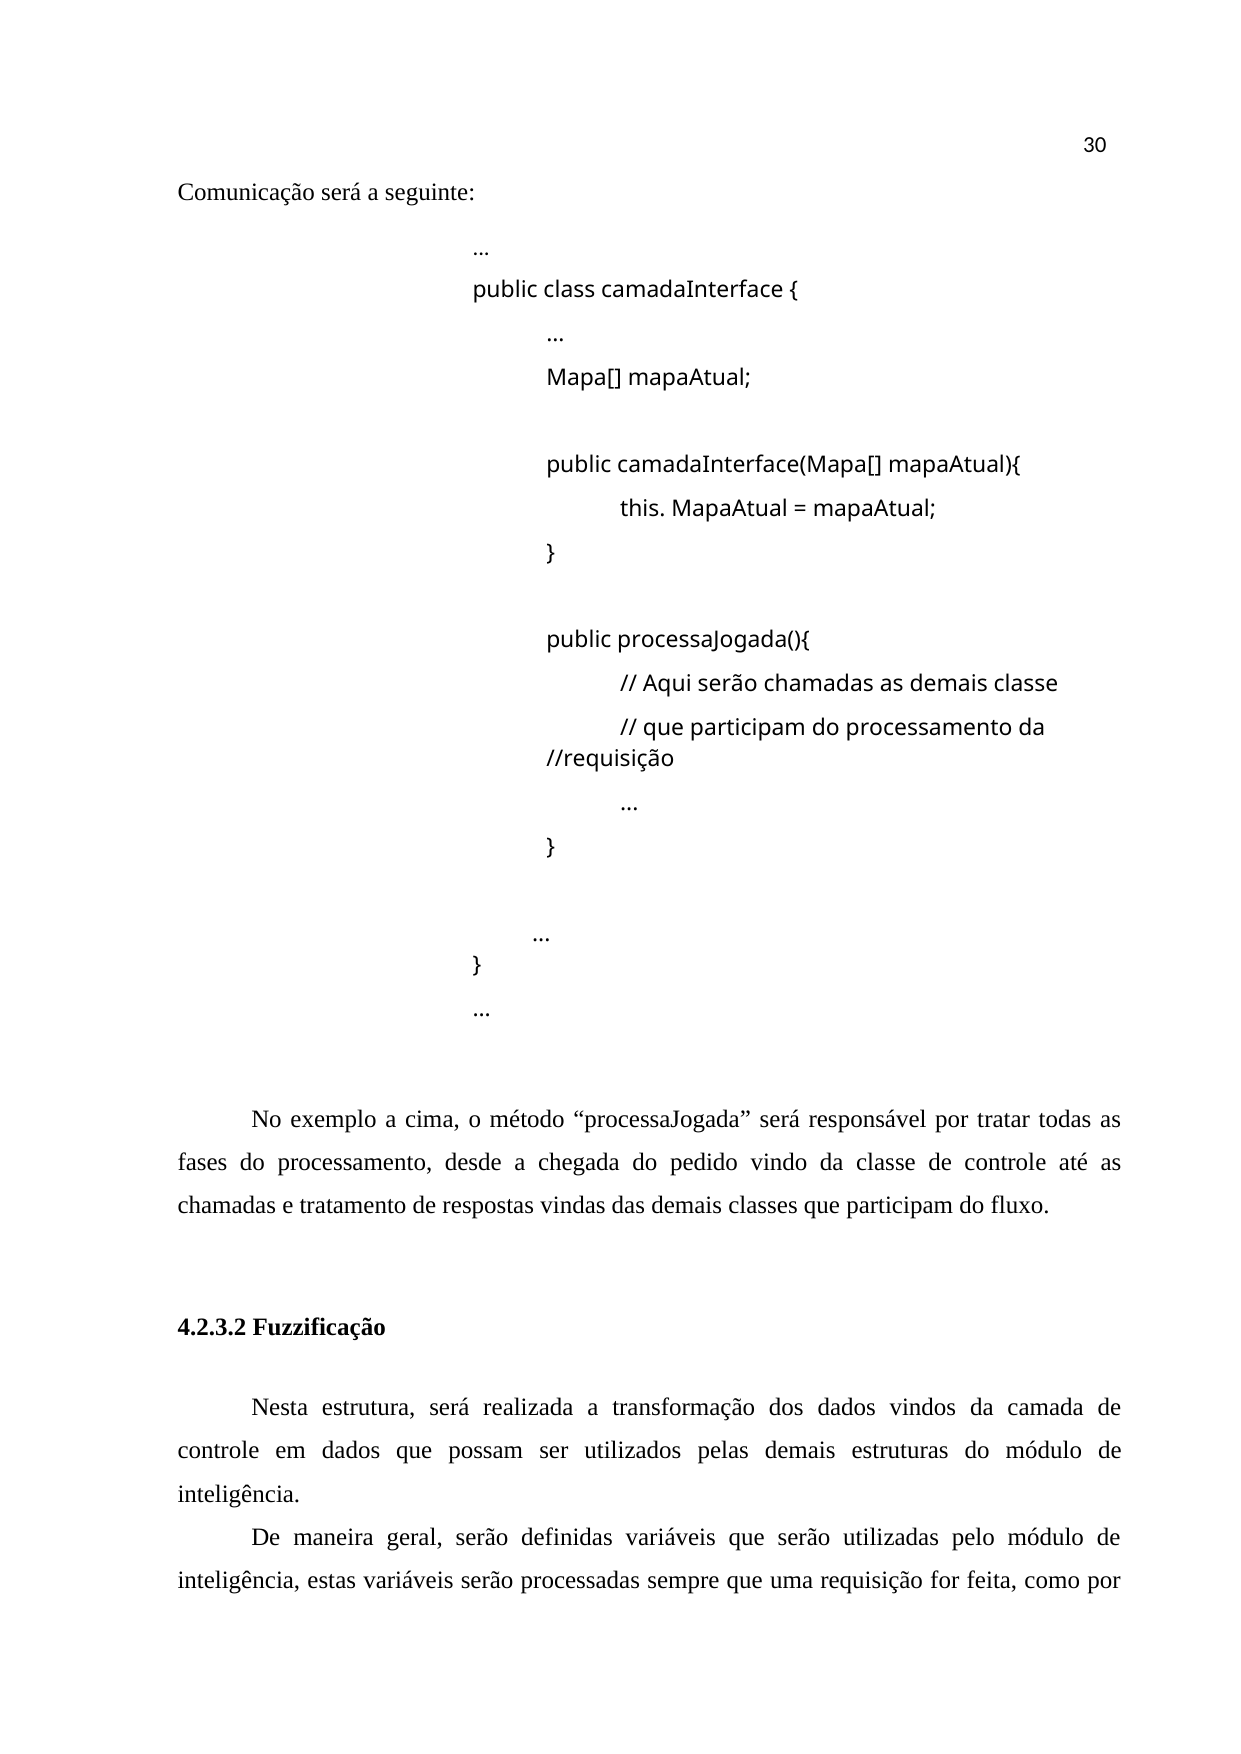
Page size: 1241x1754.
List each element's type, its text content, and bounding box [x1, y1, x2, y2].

text } [254, 829, 1122, 861]
text ... [254, 786, 1122, 817]
text public camadaInterface(Mapa[] mapaAtual){ [254, 448, 1122, 479]
text public class camadaInterface { [254, 273, 1122, 304]
text … [254, 317, 1122, 348]
text Comunicação será a seguinte: [177, 177, 1122, 206]
text No exemplo a cima, o método “processaJogada” será responsável por tratar todas as fases do processamento, desde a chegada do pedido vindo da classe de controle até as chamadas e tratamento de respostas vindas das demais classes que participam do fluxo. [177, 1104, 1122, 1219]
subtitle 4.2.3.2 Fuzzificação [177, 1312, 1122, 1341]
text public processaJogada(){ [254, 623, 1122, 654]
text … [254, 992, 1122, 1023]
text De maneira geral, serão definidas variáveis que serão utilizadas pelo módulo de inteligência, estas variáveis serão processadas sempre que uma requisição for feita, como por [177, 1522, 1122, 1594]
text // Aqui serão chamadas as demais classe [254, 667, 1122, 698]
text // que participam do processamento da //requisição [254, 711, 1122, 773]
text } [254, 536, 1122, 567]
text ... } [254, 917, 1122, 979]
text ... [254, 233, 1122, 261]
text Nesta estrutura, será realizada a transformação dos dados vindos da camada de controle em dados que possam ser utilizados pelas demais estruturas do módulo de inteligência. [177, 1392, 1122, 1507]
text this. MapaAtual = mapaAtual; [254, 492, 1122, 523]
text Mapa[] mapaAtual; [254, 361, 1122, 392]
